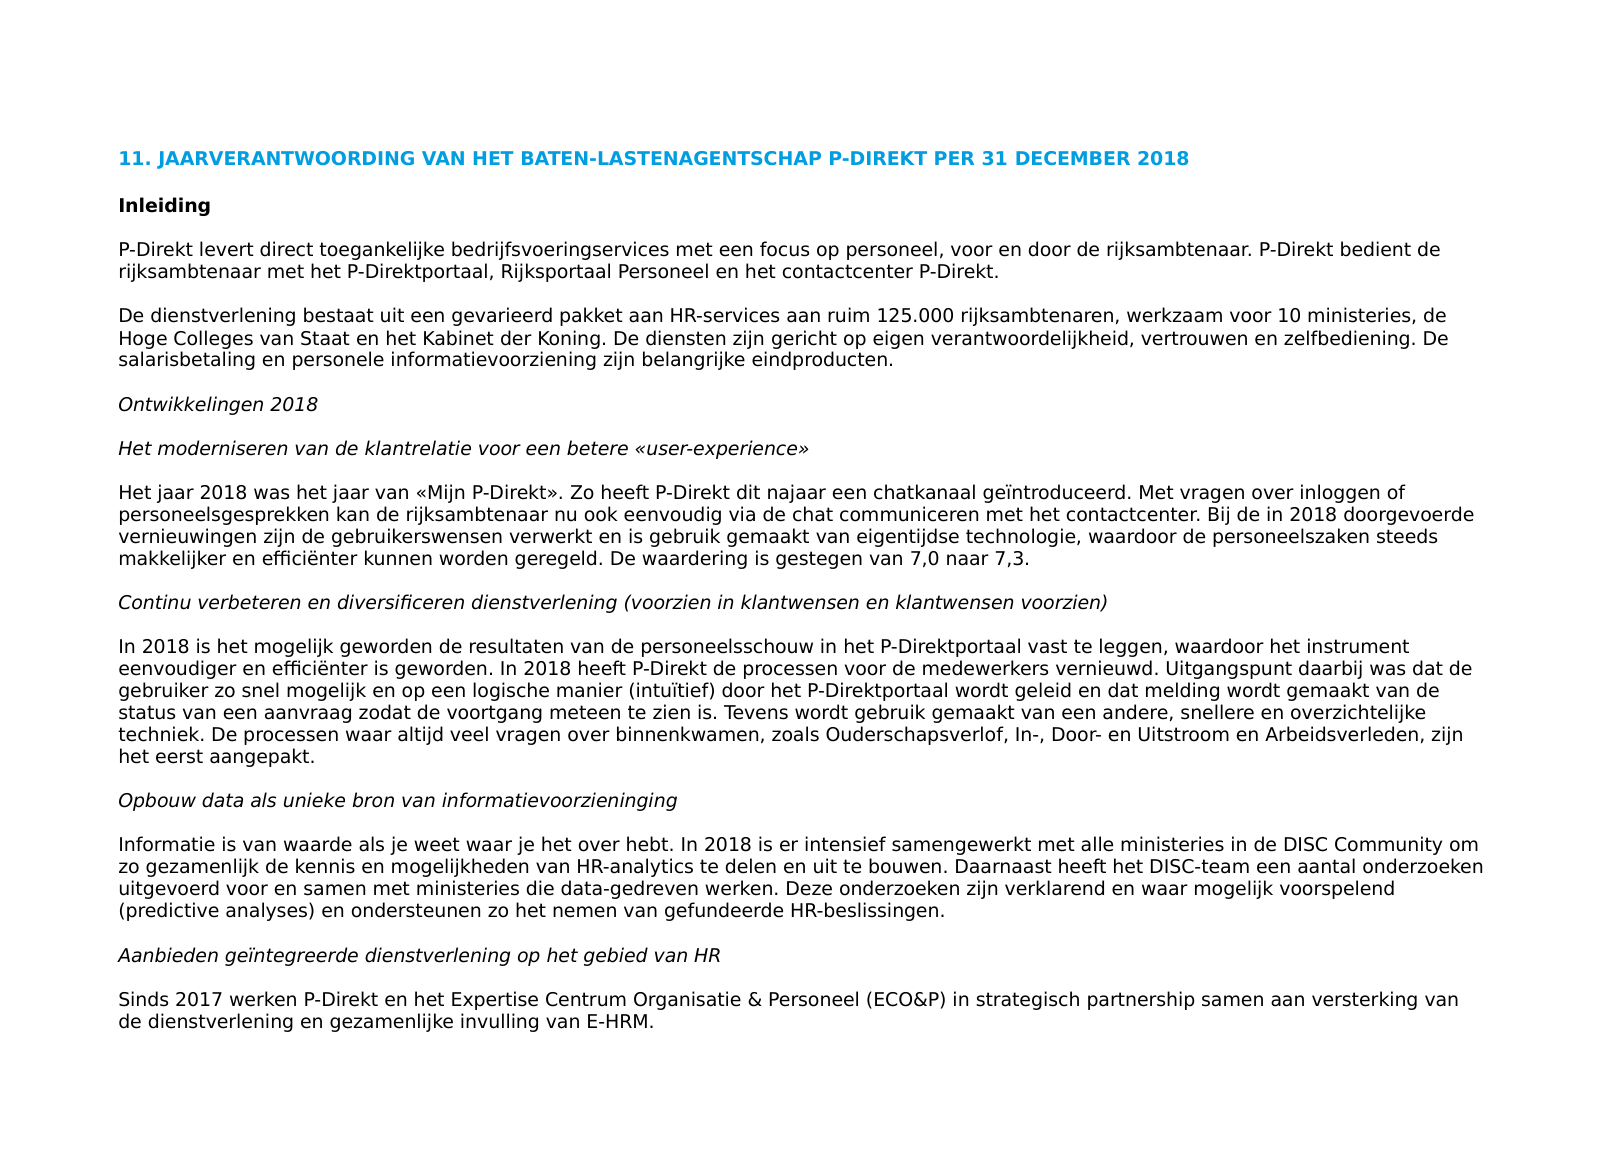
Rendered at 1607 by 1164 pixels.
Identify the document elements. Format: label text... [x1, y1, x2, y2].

text Sinds 2017 werken P-Direkt en het Expertise Centrum Organisatie & Personeel (ECO&P) in strategisch partnership samen aan versterking van de dienstverlening en gezamenlijke invulling van E-HRM. [118, 989, 1488, 1033]
subtitle Continu verbeteren en diversificeren dienstverlening (voorzien in klantwensen en klantwensen voorzien) [118, 592, 1488, 614]
subtitle Ontwikkelingen 2018 [118, 393, 1488, 416]
subtitle Het moderniseren van de klantrelatie voor een betere «user-experience» [118, 438, 1488, 460]
subtitle Inleiding [118, 195, 1488, 217]
text In 2018 is het mogelijk geworden de resultaten van de personeelsschouw in het P-Direktportaal vast te leggen, waardoor het instrument eenvoudiger en efficiënter is geworden. In 2018 heeft P-Direkt de processen voor de medewerkers vernieuwd. Uitgangspunt daarbij was dat de gebruiker zo snel mogelijk en op een logische manier (intuïtief) door het P-Direktportaal wordt geleid en dat melding wordt gemaakt van de status van een aanvraag zodat de voortgang meteen te zien is. Tevens wordt gebruik gemaakt van een andere, snellere en overzichtelijke techniek. De processen waar altijd veel vragen over binnenkwamen, zoals Ouderschapsverlof, In-, Door- en Uitstroom en Arbeidsverleden, zijn het eerst aangepakt. [118, 636, 1488, 768]
subtitle 11. JAARVERANTWOORDING VAN HET BATEN-LASTENAGENTSCHAP P-DIREKT PER 31 DECEMBER 2018 [118, 148, 1488, 170]
text Informatie is van waarde als je weet waar je het over hebt. In 2018 is er intensief samengewerkt met alle ministeries in de DISC Community om zo gezamenlijk de kennis en mogelijkheden van HR-analytics te delen en uit te bouwen. Daarnaast heeft het DISC-team een aantal onderzoeken uitgevoerd voor en samen met ministeries die data-gedreven werken. Deze onderzoeken zijn verklarend en waar mogelijk voorspelend (predictive analyses) en ondersteunen zo het nemen van gefundeerde HR-beslissingen. [118, 834, 1488, 922]
text De dienstverlening bestaat uit een gevarieerd pakket aan HR-services aan ruim 125.000 rijksambtenaren, werkzaam voor 10 ministeries, de Hoge Colleges van Staat en het Kabinet der Koning. De diensten zijn gericht op eigen verantwoordelijkheid, vertrouwen en zelfbediening. De salarisbetaling en personele informatievoorziening zijn belangrijke eindproducten. [118, 305, 1488, 371]
subtitle Opbouw data als unieke bron van informatievoorzieninging [118, 790, 1488, 812]
subtitle Aanbieden geïntegreerde dienstverlening op het gebied van HR [118, 944, 1488, 966]
text P-Direkt levert direct toegankelijke bedrijfsvoeringservices met een focus op personeel, voor en door de rijksambtenaar. P-Direkt bedient de rijksambtenaar met het P-Direktportaal, Rijksportaal Personeel en het contactcenter P-Direkt. [118, 239, 1488, 283]
text Het jaar 2018 was het jaar van «Mijn P-Direkt». Zo heeft P-Direkt dit najaar een chatkanaal geïntroduceerd. Met vragen over inloggen of personeelsgesprekken kan de rijksambtenaar nu ook eenvoudig via de chat communiceren met het contactcenter. Bij de in 2018 doorgevoerde vernieuwingen zijn de gebruikerswensen verwerkt en is gebruik gemaakt van eigentijdse technologie, waardoor de personeelszaken steeds makkelijker en efficiënter kunnen worden geregeld. De waardering is gestegen van 7,0 naar 7,3. [118, 482, 1488, 570]
